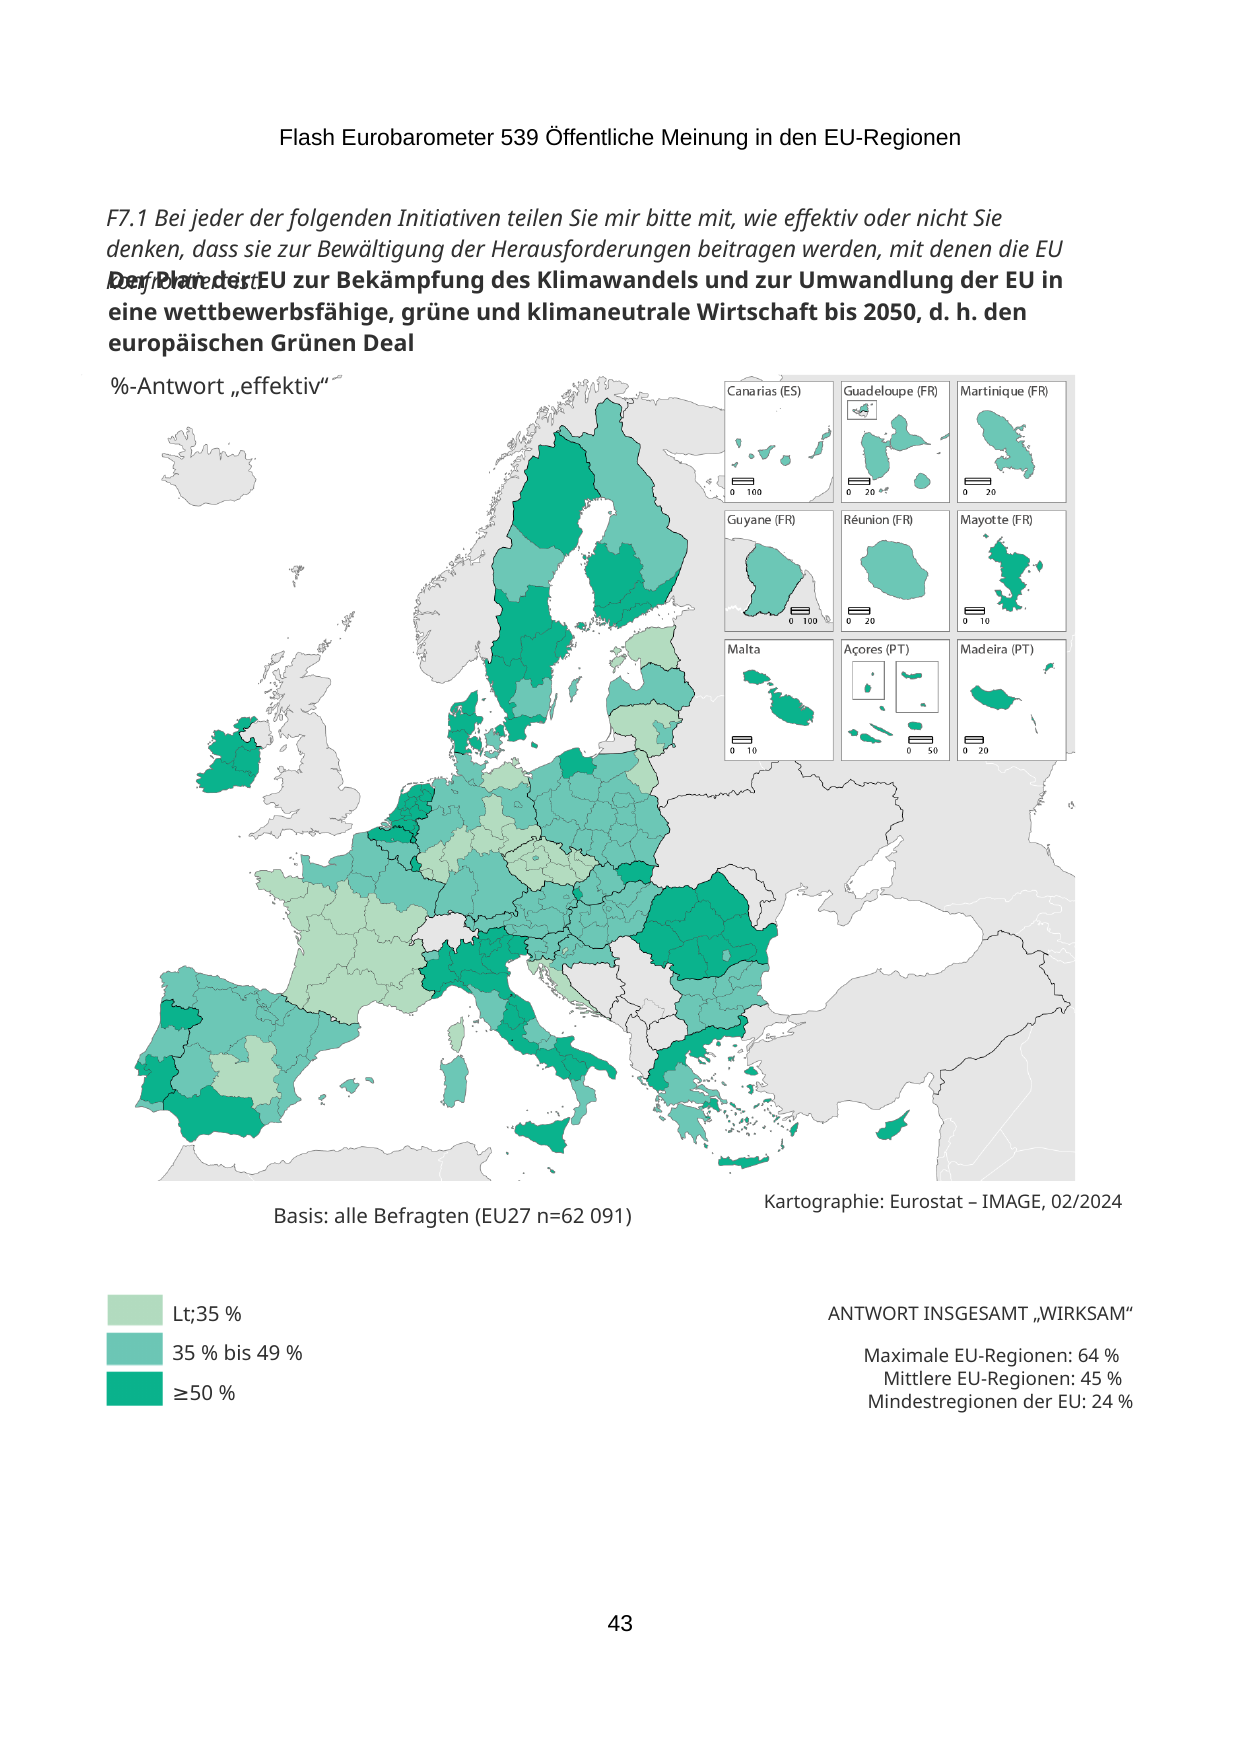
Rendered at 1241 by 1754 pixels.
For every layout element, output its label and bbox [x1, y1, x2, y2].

picture [108, 1295, 162, 1326]
picture [107, 1333, 162, 1366]
picture [66, 370, 1080, 1181]
picture [107, 1372, 162, 1405]
